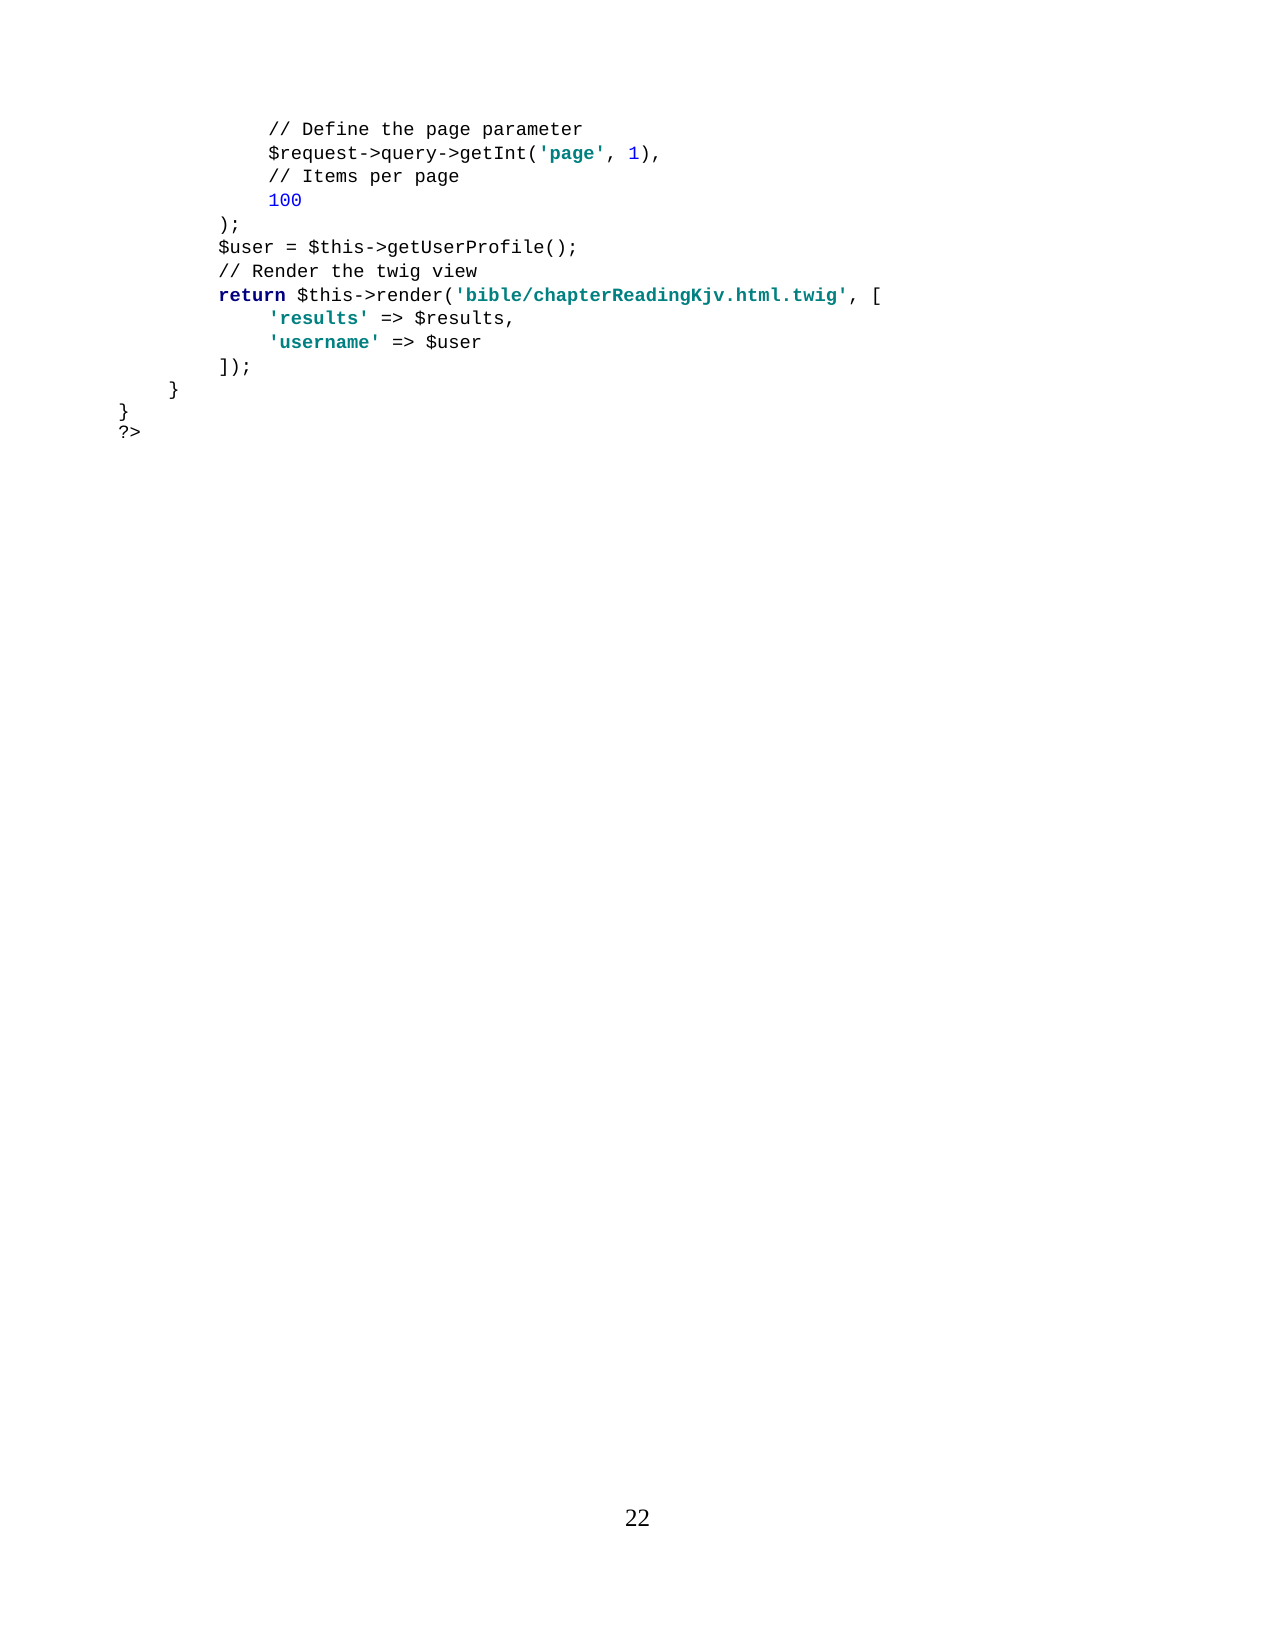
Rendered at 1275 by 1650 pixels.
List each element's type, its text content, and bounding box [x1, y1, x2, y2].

text 100 [118, 189, 1157, 213]
text ); [118, 213, 1157, 236]
text $request->query->getInt('page', 1), [118, 142, 1157, 165]
text // Items per page [118, 165, 1157, 189]
text 'username' => $user [118, 331, 1157, 354]
text 'results' => $results, [118, 307, 1157, 331]
text ]); [118, 354, 1157, 378]
text return $this->render('bible/chapterReadingKjv.html.twig', [ [118, 284, 1157, 307]
text // Render the twig view [118, 260, 1157, 284]
text } [118, 378, 1157, 402]
text ?> [118, 423, 1157, 444]
text // Define the page parameter [118, 118, 1157, 142]
text } [118, 402, 1157, 423]
text $user = $this->getUserProfile(); [118, 236, 1157, 260]
